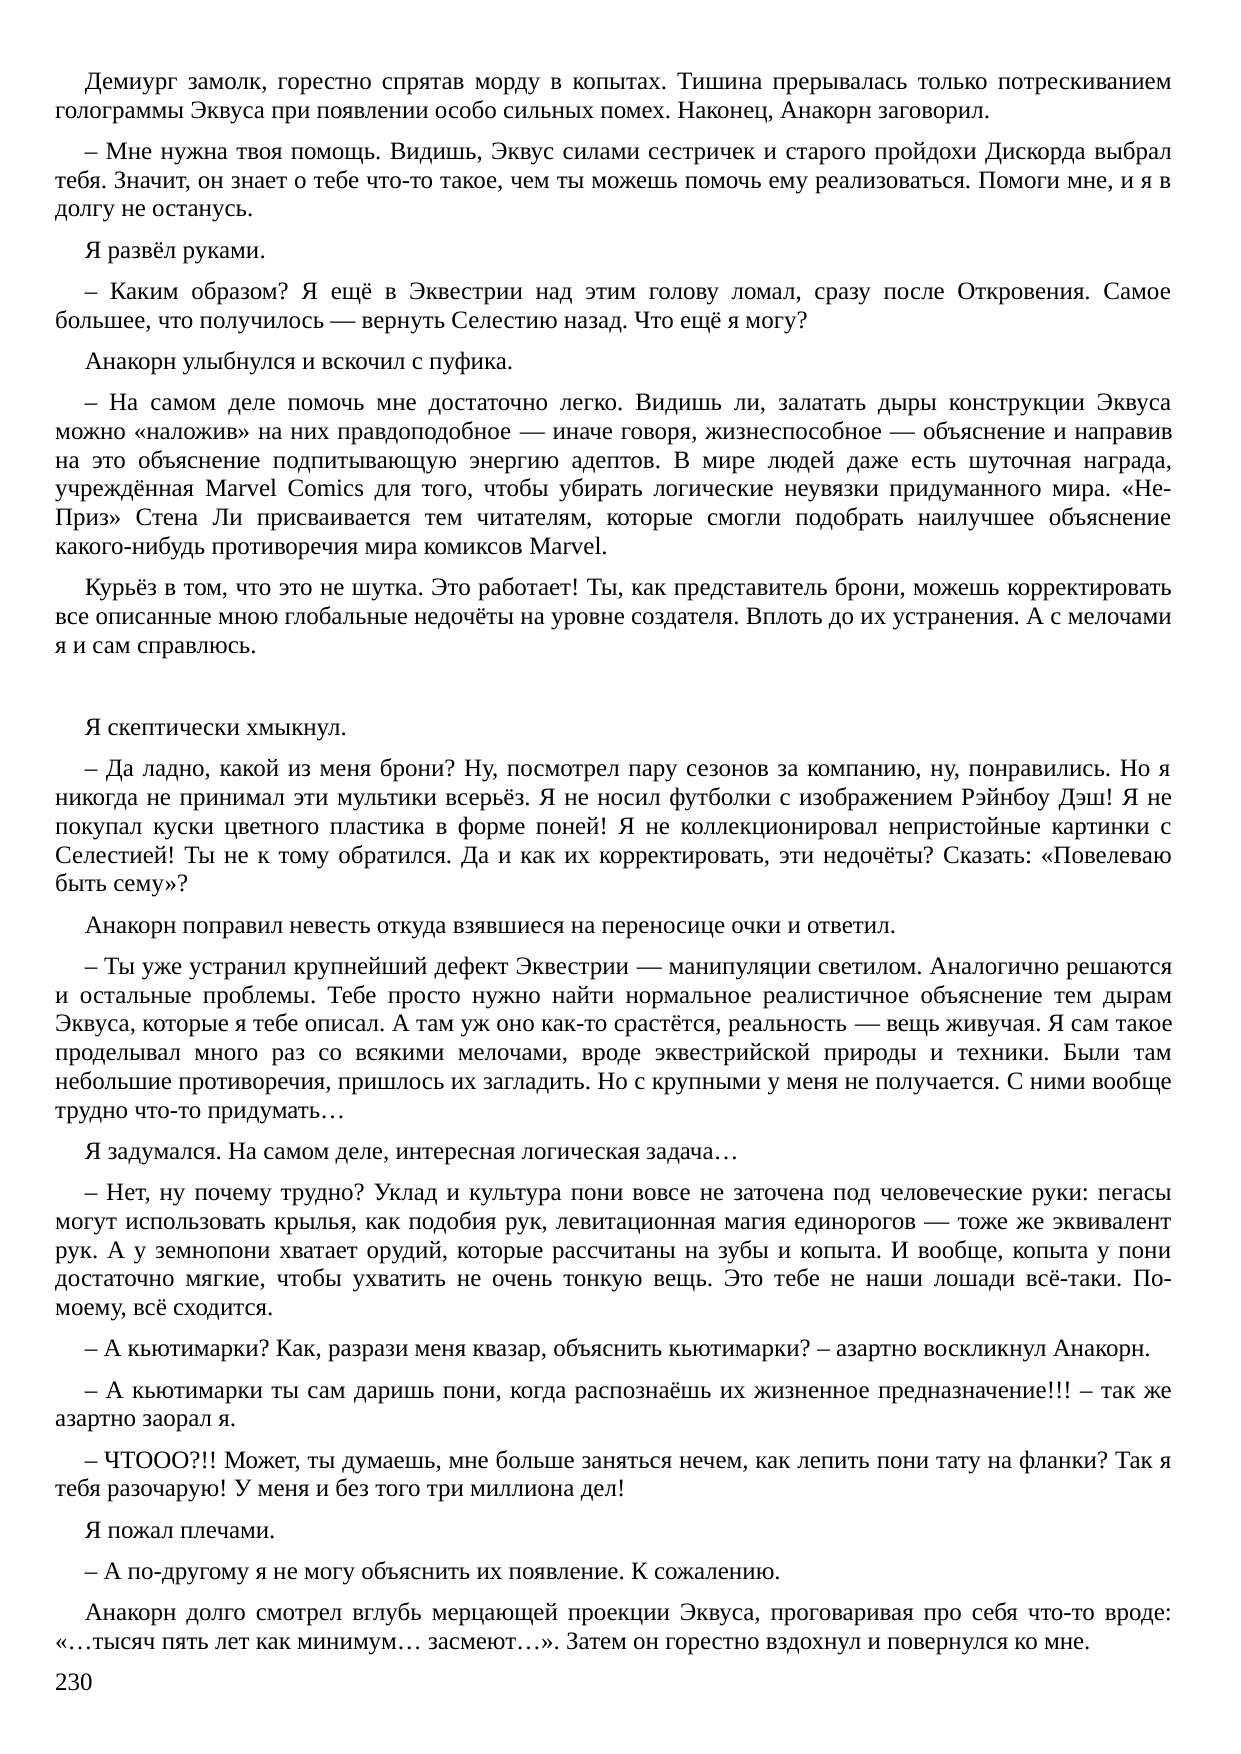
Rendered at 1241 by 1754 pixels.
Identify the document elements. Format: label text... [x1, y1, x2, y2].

text – Мне нужна твоя помощь. Видишь, Эквус силами сестричек и старого пройдохи Дискорда выбрал тебя. Значит, он знает о тебе что-то такое, чем ты можешь помочь ему реализоваться. Помоги мне, и я в долгу не останусь. [55, 136, 1173, 222]
text Я пожал плечами. [55, 1515, 1173, 1543]
text Курьёз в том, что это не шутка. Это работает! Ты, как представитель брони, можешь корректировать все описанные мною глобальные недочёты на уровне создателя. Вплоть до их устранения. А с мелочами я и сам справлюсь. [55, 572, 1173, 658]
text – Да ладно, какой из меня брони? Ну, посмотрел пару сезонов за компанию, ну, понравились. Но я никогда не принимал эти мультики всерьёз. Я не носил футболки с изображением Рэйнбоу Дэш! Я не покупал куски цветного пластика в форме поней! Я не коллекционировал непристойные картинки с Селестией! Ты не к тому обратился. Да и как их корректировать, эти недочёты? Сказать: «Повелеваю быть сему»? [55, 753, 1173, 897]
text – А кьютимарки ты сам даришь пони, когда распознаёшь их жизненное предназначение!!! – так же азартно заорал я. [55, 1375, 1173, 1432]
text Анакорн долго смотрел вглубь мерцающей проекции Эквуса, проговаривая про себя что-то вроде: «…тысяч пять лет как минимум… засмеют…». Затем он горестно вздохнул и повернулся ко мне. [55, 1597, 1173, 1655]
text – Ты уже устранил крупнейший дефект Эквестрии — манипуляции светилом. Аналогично решаются и остальные проблемы. Тебе просто нужно найти нормальное реалистичное объяснение тем дырам Эквуса, которые я тебе описал. А там уж оно как-то срастётся, реальность — вещь живучая. Я сам такое проделывал много раз со всякими мелочами, вроде эквестрийской природы и техники. Были там небольшие противоречия, пришлось их загладить. Но с крупными у меня не получается. С ними вообще трудно что-то придумать… [55, 951, 1173, 1123]
text Демиург замолк, горестно спрятав морду в копытах. Тишина прерывалась только потрескиванием голограммы Эквуса при появлении особо сильных помех. Наконец, Анакорн заговорил. [55, 66, 1173, 123]
text – Нет, ну почему трудно? Уклад и культура пони вовсе не заточена под человеческие руки: пегасы могут использовать крылья, как подобия рук, левитационная магия единорогов — тоже же эквивалент рук. А у земнопони хватает орудий, которые рассчитаны на зубы и копыта. И вообще, копыта у пони достаточно мягкие, чтобы ухватить не очень тонкую вещь. Это тебе не наши лошади всё-таки. По-моему, всё сходится. [55, 1177, 1173, 1321]
text Анакорн поправил невесть откуда взявшиеся на переносице очки и ответил. [55, 910, 1173, 938]
text Я скептически хмыкнул. [55, 712, 1173, 741]
text – А по-другому я не могу объяснить их появление. К сожалению. [55, 1556, 1173, 1585]
text – Каким образом? Я ещё в Эквестрии над этим голову ломал, сразу после Откровения. Самое большее, что получилось — вернуть Селестию назад. Что ещё я могу? [55, 276, 1173, 333]
text Я задумался. На самом деле, интересная логическая задача… [55, 1136, 1173, 1165]
text – На самом деле помочь мне достаточно легко. Видишь ли, залатать дыры конструкции Эквуса можно «наложив» на них правдоподобное — иначе говоря, жизнеспособное — объяснение и направив на это объяснение подпитывающую энергию адептов. В мире людей даже есть шуточная награда, учреждённая Marvel Comics для того, чтобы убирать логические неувязки придуманного мира. «Не-Приз» Стена Ли присваивается тем читателям, которые смогли подобрать наилучшее объяснение какого-нибудь противоречия мира комиксов Marvel. [55, 387, 1173, 560]
text – А кьютимарки? Как, разрази меня квазар, объяснить кьютимарки? – азартно воскликнул Анакорн. [55, 1333, 1173, 1362]
text Анакорн улыбнулся и вскочил с пуфика. [55, 346, 1173, 375]
text – ЧТООО?!! Может, ты думаешь, мне больше заняться нечем, как лепить пони тату на фланки? Так я тебя разочарую! У меня и без того три миллиона дел! [55, 1445, 1173, 1502]
text Я развёл руками. [55, 235, 1173, 263]
